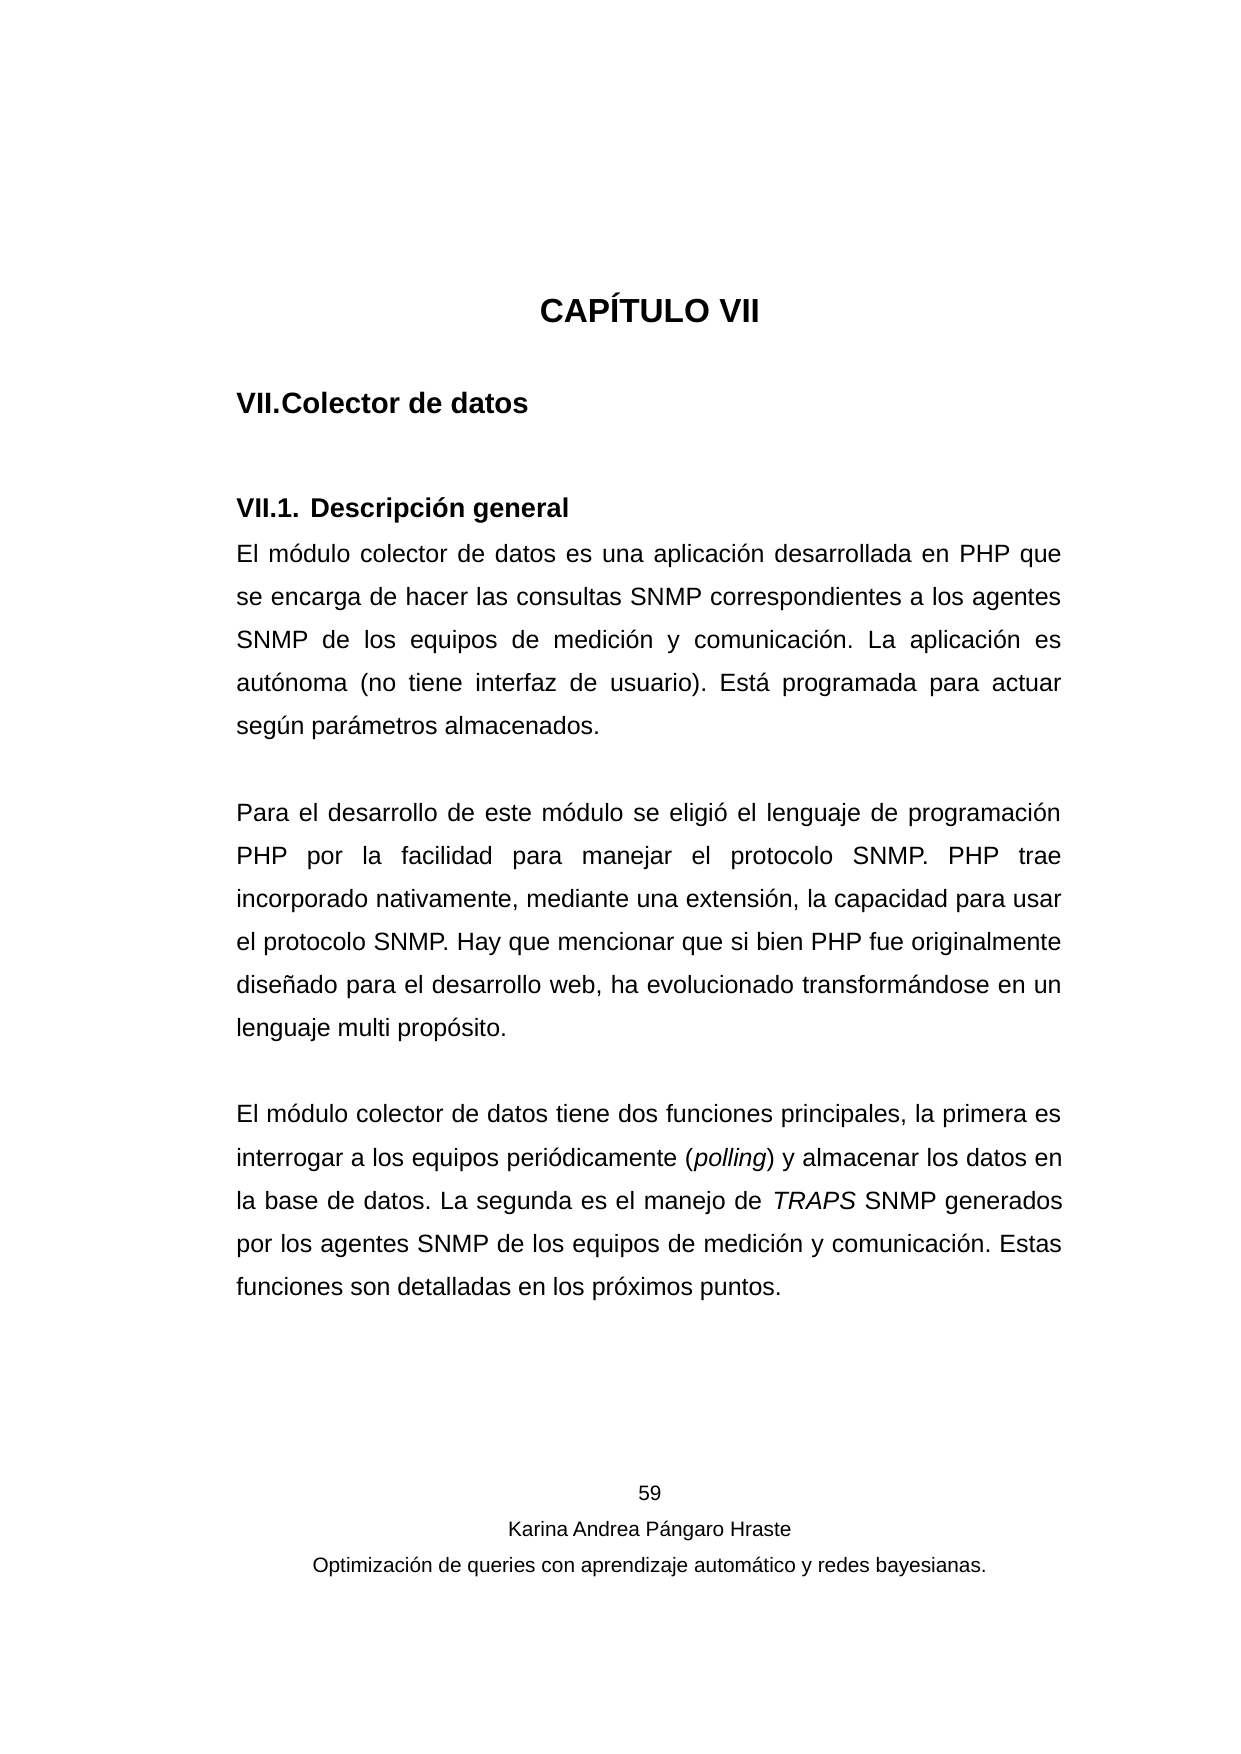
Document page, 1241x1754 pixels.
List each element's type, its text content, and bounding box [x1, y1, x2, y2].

subtitle CAPÍTULO VII [236, 291, 1063, 329]
subtitle Descripción general [236, 492, 1063, 523]
text Para el desarrollo de este módulo se eligió el lenguaje de programación PHP por la facilidad para manejar el protocolo SNMP. PHP trae incorporado nativamente, mediante una extensión, la capacidad para usar el protocolo SNMP. Hay que mencionar que si bien PHP fue originalmente diseñado para el desarrollo web, ha evolucionado transformándose en un lenguaje multi propósito. [236, 797, 1063, 1042]
subtitle Colector de datos [236, 386, 1063, 419]
text El módulo colector de datos tiene dos funciones principales, la primera es interrogar a los equipos periódicamente (polling) y almacenar los datos en la base de datos. La segunda es el manejo de TRAPS SNMP generados por los agentes SNMP de los equipos de medición y comunicación. Estas funciones son detalladas en los próximos puntos. [236, 1099, 1063, 1301]
text El módulo colector de datos es una aplicación desarrollada en PHP que se encarga de hacer las consultas SNMP correspondientes a los agentes SNMP de los equipos de medición y comunicación. La aplicación es autónoma (no tiene interfaz de usuario). Está programada para actuar según parámetros almacenados. [236, 539, 1063, 740]
